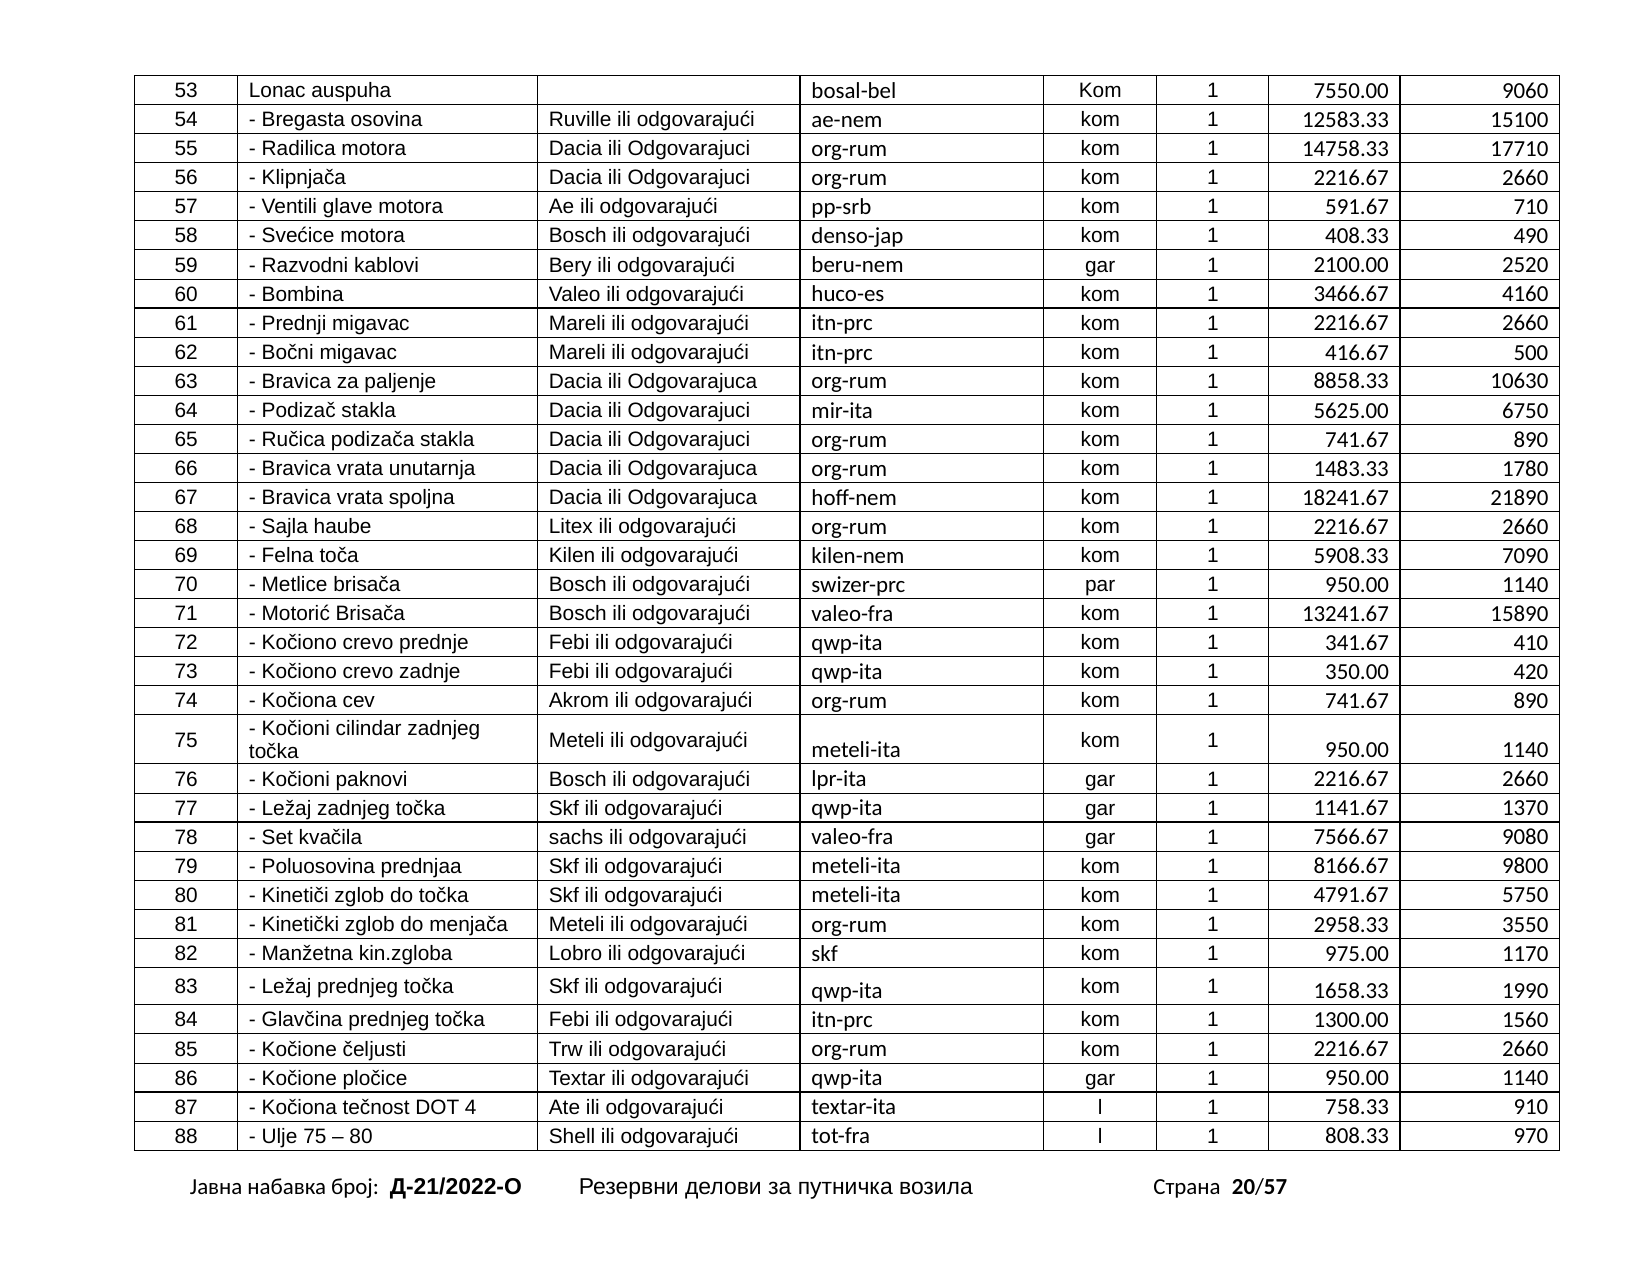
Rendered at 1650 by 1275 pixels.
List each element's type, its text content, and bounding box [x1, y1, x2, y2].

table_cell 1 [1157, 715, 1268, 763]
table_cell 9060 [1401, 76, 1559, 104]
table_cell - Glavčina prednjeg točka [238, 1005, 537, 1033]
table_cell 1370 [1401, 794, 1559, 821]
table_cell l [1044, 1093, 1156, 1121]
table_cell Bosch ili odgovarajući [538, 221, 799, 249]
table_cell 68 [135, 512, 237, 540]
table_cell 65 [135, 425, 237, 453]
table_cell 890 [1401, 686, 1559, 714]
table_cell 1 [1157, 192, 1268, 220]
table_cell 1 [1157, 881, 1268, 909]
table_cell Textar ili odgovarajući [538, 1064, 799, 1091]
table_cell Bosch ili odgovarajući [538, 570, 799, 598]
table_cell Bery ili odgovarajući [538, 250, 799, 278]
table_cell 1 [1157, 76, 1268, 104]
table_cell 2216.67 [1269, 1034, 1399, 1062]
table_cell gar [1044, 764, 1156, 792]
table_cell Bosch ili odgovarajući [538, 764, 799, 792]
table_cell Febi ili odgovarajući [538, 1005, 799, 1033]
table_cell 80 [135, 881, 237, 909]
table_cell - Klipnjača [238, 163, 537, 191]
table_cell 2216.67 [1269, 309, 1399, 337]
table_cell kom [1044, 1034, 1156, 1062]
table_cell Trw ili odgovarajući [538, 1034, 799, 1062]
table_cell Litex ili odgovarajući [538, 512, 799, 540]
table_cell 76 [135, 764, 237, 792]
table_cell - Kočioni cilindar zadnjeg točka [238, 715, 537, 763]
table_cell - Sajla haube [238, 512, 537, 540]
table_cell itn-prc [801, 338, 1043, 366]
table_cell - Ležaj prednjeg točka [238, 968, 537, 1004]
table_cell kom [1044, 512, 1156, 540]
table_cell 1 [1157, 250, 1268, 278]
table_cell - Bravica za paljenje [238, 367, 537, 395]
table_cell kom [1044, 221, 1156, 249]
table_cell - Felna toča [238, 541, 537, 569]
table_cell - Manžetna kin.zgloba [238, 939, 537, 967]
table_cell [538, 76, 799, 104]
table_cell kom [1044, 1005, 1156, 1033]
table_cell 741.67 [1269, 425, 1399, 453]
table_cell 2100.00 [1269, 250, 1399, 278]
table_cell - Motorić Brisača [238, 599, 537, 627]
table_cell gar [1044, 250, 1156, 278]
table_cell 1 [1157, 425, 1268, 453]
table_cell 71 [135, 599, 237, 627]
table_cell itn-prc [801, 1005, 1043, 1033]
table_cell 1 [1157, 1122, 1268, 1149]
table_cell kom [1044, 939, 1156, 967]
table_cell Shell ili odgovarajući [538, 1122, 799, 1149]
table_cell 83 [135, 968, 237, 1004]
table_cell org-rum [801, 1034, 1043, 1062]
table_cell Meteli ili odgovarajući [538, 910, 799, 938]
table_cell 1170 [1401, 939, 1559, 967]
table_cell 1 [1157, 764, 1268, 792]
table_cell kom [1044, 367, 1156, 395]
table_cell Meteli ili odgovarajući [538, 715, 799, 763]
table_cell qwp-ita [801, 968, 1043, 1004]
table_cell 2216.67 [1269, 764, 1399, 792]
table_cell 1300.00 [1269, 1005, 1399, 1033]
table_cell kom [1044, 192, 1156, 220]
table_cell Dacia ili Odgovarajuci [538, 134, 799, 162]
table_cell skf [801, 939, 1043, 967]
table_cell Ate ili odgovarajući [538, 1093, 799, 1121]
table_cell 1 [1157, 628, 1268, 656]
table_cell - Kočiono crevo zadnje [238, 657, 537, 685]
table_cell - Ventili glave motora [238, 192, 537, 220]
table_cell - Prednji migavac [238, 309, 537, 337]
table_cell 75 [135, 715, 237, 763]
table_cell - Metlice brisača [238, 570, 537, 598]
table_cell 18241.67 [1269, 483, 1399, 511]
table_cell Kilen ili odgovarajući [538, 541, 799, 569]
table_cell 55 [135, 134, 237, 162]
table_cell Skf ili odgovarajući [538, 881, 799, 909]
table_cell kom [1044, 338, 1156, 366]
table_cell - Bombina [238, 280, 537, 307]
table_cell 2660 [1401, 1034, 1559, 1062]
table_cell 8166.67 [1269, 852, 1399, 879]
table_cell 74 [135, 686, 237, 714]
table_cell kom [1044, 163, 1156, 191]
table_cell 1 [1157, 1064, 1268, 1091]
table_cell 1 [1157, 910, 1268, 938]
table_cell lpr-ita [801, 764, 1043, 792]
table_cell 420 [1401, 657, 1559, 685]
table_cell Valeo ili odgovarajući [538, 280, 799, 307]
table_cell Skf ili odgovarajući [538, 794, 799, 821]
table_cell 64 [135, 396, 237, 424]
table_cell 70 [135, 570, 237, 598]
table_cell textar-ita [801, 1093, 1043, 1121]
table_cell 67 [135, 483, 237, 511]
table_cell 1 [1157, 338, 1268, 366]
table_cell tot-fra [801, 1122, 1043, 1149]
table_cell kom [1044, 280, 1156, 307]
table_cell 63 [135, 367, 237, 395]
table_cell 9800 [1401, 852, 1559, 879]
table_cell - Kočione pločice [238, 1064, 537, 1091]
table_cell Febi ili odgovarajući [538, 628, 799, 656]
table_cell 61 [135, 309, 237, 337]
table_cell 56 [135, 163, 237, 191]
table_cell mir-ita [801, 396, 1043, 424]
table_cell kom [1044, 541, 1156, 569]
table_cell Dacia ili Odgovarajuci [538, 425, 799, 453]
table_cell 950.00 [1269, 715, 1399, 763]
table_cell Dacia ili Odgovarajuca [538, 483, 799, 511]
table_cell 69 [135, 541, 237, 569]
table_cell 1 [1157, 794, 1268, 821]
table_cell 1 [1157, 221, 1268, 249]
table_cell Ruville ili odgovarajući [538, 105, 799, 133]
table_cell kom [1044, 425, 1156, 453]
table_cell 1 [1157, 483, 1268, 511]
table_cell 4160 [1401, 280, 1559, 307]
table_cell qwp-ita [801, 794, 1043, 821]
table_cell kom [1044, 628, 1156, 656]
table_cell 1 [1157, 939, 1268, 967]
table_cell 88 [135, 1122, 237, 1149]
table_cell 59 [135, 250, 237, 278]
table_cell 79 [135, 852, 237, 879]
table_cell 2216.67 [1269, 512, 1399, 540]
table_cell 21890 [1401, 483, 1559, 511]
table_cell Skf ili odgovarajući [538, 852, 799, 879]
table_cell 58 [135, 221, 237, 249]
table_cell - Set kvačila [238, 823, 537, 851]
table_cell 970 [1401, 1122, 1559, 1149]
table_cell 1 [1157, 367, 1268, 395]
table_cell 5625.00 [1269, 396, 1399, 424]
table_cell kom [1044, 715, 1156, 763]
table_cell 1 [1157, 1005, 1268, 1033]
table_cell 15890 [1401, 599, 1559, 627]
table_cell 410 [1401, 628, 1559, 656]
table_cell - Poluosovina prednjaa [238, 852, 537, 879]
table_cell 1483.33 [1269, 454, 1399, 482]
table_cell - Kočiono crevo prednje [238, 628, 537, 656]
table_cell 7090 [1401, 541, 1559, 569]
table_cell sachs ili odgovarajući [538, 823, 799, 851]
table_cell 408.33 [1269, 221, 1399, 249]
table_cell denso-jap [801, 221, 1043, 249]
table_cell kom [1044, 881, 1156, 909]
table_cell 60 [135, 280, 237, 307]
table_cell 6750 [1401, 396, 1559, 424]
table_cell 7566.67 [1269, 823, 1399, 851]
table_cell ae-nem [801, 105, 1043, 133]
table_cell 1 [1157, 570, 1268, 598]
table_cell org-rum [801, 134, 1043, 162]
table_cell 591.67 [1269, 192, 1399, 220]
table_cell 5750 [1401, 881, 1559, 909]
table_cell bosal-bel [801, 76, 1043, 104]
table_cell Lonac auspuha [238, 76, 537, 104]
table_cell 1780 [1401, 454, 1559, 482]
table_cell 1990 [1401, 968, 1559, 1004]
table_cell kom [1044, 686, 1156, 714]
table_cell 341.67 [1269, 628, 1399, 656]
table_cell qwp-ita [801, 657, 1043, 685]
table_cell 78 [135, 823, 237, 851]
table_cell 5908.33 [1269, 541, 1399, 569]
table_cell Dacia ili Odgovarajuci [538, 396, 799, 424]
table_cell Dacia ili Odgovarajuca [538, 367, 799, 395]
table_cell Skf ili odgovarajući [538, 968, 799, 1004]
table_cell 57 [135, 192, 237, 220]
table_cell 2958.33 [1269, 910, 1399, 938]
table_cell 12583.33 [1269, 105, 1399, 133]
table_cell 950.00 [1269, 1064, 1399, 1091]
table_cell 77 [135, 794, 237, 821]
table_cell - Razvodni kablovi [238, 250, 537, 278]
table_cell 808.33 [1269, 1122, 1399, 1149]
table_cell kom [1044, 910, 1156, 938]
table_cell 1 [1157, 309, 1268, 337]
table_cell 1 [1157, 852, 1268, 879]
table_cell 14758.33 [1269, 134, 1399, 162]
table_cell gar [1044, 794, 1156, 821]
table_cell 15100 [1401, 105, 1559, 133]
table_cell kom [1044, 309, 1156, 337]
table_cell 1 [1157, 599, 1268, 627]
table_cell - Radilica motora [238, 134, 537, 162]
table_cell meteli-ita [801, 881, 1043, 909]
table_cell qwp-ita [801, 1064, 1043, 1091]
table_cell org-rum [801, 454, 1043, 482]
table_cell kom [1044, 396, 1156, 424]
table_cell kilen-nem [801, 541, 1043, 569]
table_cell itn-prc [801, 309, 1043, 337]
table_cell gar [1044, 1064, 1156, 1091]
table_cell Bosch ili odgovarajući [538, 599, 799, 627]
table_cell l [1044, 1122, 1156, 1149]
table_cell org-rum [801, 512, 1043, 540]
table_cell 2660 [1401, 764, 1559, 792]
table_cell kom [1044, 105, 1156, 133]
table_cell 1 [1157, 541, 1268, 569]
table_cell 2660 [1401, 309, 1559, 337]
table_cell 2216.67 [1269, 163, 1399, 191]
table_cell - Ručica podizača stakla [238, 425, 537, 453]
table_cell 1 [1157, 1034, 1268, 1062]
table_cell org-rum [801, 910, 1043, 938]
table_cell - Ležaj zadnjeg točka [238, 794, 537, 821]
table_cell 2660 [1401, 512, 1559, 540]
table_cell beru-nem [801, 250, 1043, 278]
table_cell 1141.67 [1269, 794, 1399, 821]
table_cell kom [1044, 454, 1156, 482]
table_cell 1 [1157, 454, 1268, 482]
table_cell 1 [1157, 1093, 1268, 1121]
table_cell 1 [1157, 686, 1268, 714]
table_cell Febi ili odgovarajući [538, 657, 799, 685]
table_cell kom [1044, 134, 1156, 162]
table_cell kom [1044, 599, 1156, 627]
table_cell Lobro ili odgovarajući [538, 939, 799, 967]
table_cell 86 [135, 1064, 237, 1091]
table_cell 950.00 [1269, 570, 1399, 598]
table_cell 8858.33 [1269, 367, 1399, 395]
table_cell Kom [1044, 76, 1156, 104]
table_cell 710 [1401, 192, 1559, 220]
table_cell 53 [135, 76, 237, 104]
table_cell 54 [135, 105, 237, 133]
table_cell Dacia ili Odgovarajuci [538, 163, 799, 191]
table_cell 13241.67 [1269, 599, 1399, 627]
table_cell - Bravica vrata spoljna [238, 483, 537, 511]
table_cell 87 [135, 1093, 237, 1121]
table_cell 73 [135, 657, 237, 685]
table_cell 72 [135, 628, 237, 656]
table_cell - Podizač stakla [238, 396, 537, 424]
table_cell 1 [1157, 396, 1268, 424]
table_cell 1 [1157, 280, 1268, 307]
table_cell 1140 [1401, 715, 1559, 763]
table_cell 4791.67 [1269, 881, 1399, 909]
table_cell 1 [1157, 512, 1268, 540]
table_cell 975.00 [1269, 939, 1399, 967]
table_cell 9080 [1401, 823, 1559, 851]
table_cell Mareli ili odgovarajući [538, 338, 799, 366]
table_cell 3550 [1401, 910, 1559, 938]
table_cell 741.67 [1269, 686, 1399, 714]
table_cell Dacia ili Odgovarajuca [538, 454, 799, 482]
table_cell 1140 [1401, 1064, 1559, 1091]
table_cell 350.00 [1269, 657, 1399, 685]
table_cell org-rum [801, 686, 1043, 714]
table_cell - Kočione čeljusti [238, 1034, 537, 1062]
table_cell 82 [135, 939, 237, 967]
table_cell 1 [1157, 105, 1268, 133]
table_cell 490 [1401, 221, 1559, 249]
table_cell 890 [1401, 425, 1559, 453]
table_cell valeo-fra [801, 823, 1043, 851]
table_cell hoff-nem [801, 483, 1043, 511]
table_cell - Bravica vrata unutarnja [238, 454, 537, 482]
table_cell - Kinetiči zglob do točka [238, 881, 537, 909]
table_cell 2660 [1401, 163, 1559, 191]
table_cell org-rum [801, 425, 1043, 453]
table_cell 1140 [1401, 570, 1559, 598]
table_cell pp-srb [801, 192, 1043, 220]
table_cell Akrom ili odgovarajući [538, 686, 799, 714]
table_cell 62 [135, 338, 237, 366]
table_cell - Bregasta osovina [238, 105, 537, 133]
table_cell - Svećice motora [238, 221, 537, 249]
table_cell 7550.00 [1269, 76, 1399, 104]
table_cell kom [1044, 483, 1156, 511]
table_cell Ae ili odgovarajući [538, 192, 799, 220]
table_cell - Kinetički zglob do menjača [238, 910, 537, 938]
table_cell 10630 [1401, 367, 1559, 395]
table_cell 1 [1157, 163, 1268, 191]
table_cell 1 [1157, 134, 1268, 162]
table_cell kom [1044, 852, 1156, 879]
table_cell kom [1044, 657, 1156, 685]
table_cell valeo-fra [801, 599, 1043, 627]
table_cell swizer-prc [801, 570, 1043, 598]
table_cell 85 [135, 1034, 237, 1062]
table_cell 17710 [1401, 134, 1559, 162]
table_cell 81 [135, 910, 237, 938]
table_cell - Kočiona cev [238, 686, 537, 714]
table_cell par [1044, 570, 1156, 598]
table_cell 66 [135, 454, 237, 482]
table_cell - Kočiona tečnost DOT 4 [238, 1093, 537, 1121]
table_cell gar [1044, 823, 1156, 851]
table_cell 1 [1157, 968, 1268, 1004]
table_cell 758.33 [1269, 1093, 1399, 1121]
table_cell 84 [135, 1005, 237, 1033]
table_cell kom [1044, 968, 1156, 1004]
table_cell - Bočni migavac [238, 338, 537, 366]
table_cell - Ulje 75 – 80 [238, 1122, 537, 1149]
table_cell org-rum [801, 367, 1043, 395]
table_cell org-rum [801, 163, 1043, 191]
table_cell 2520 [1401, 250, 1559, 278]
table_cell 416.67 [1269, 338, 1399, 366]
table_cell - Kočioni paknovi [238, 764, 537, 792]
table_cell meteli-ita [801, 715, 1043, 763]
table_cell huco-es [801, 280, 1043, 307]
table_cell 1 [1157, 823, 1268, 851]
table_cell 1 [1157, 657, 1268, 685]
table_cell qwp-ita [801, 628, 1043, 656]
table_cell meteli-ita [801, 852, 1043, 879]
table_cell 1658.33 [1269, 968, 1399, 1004]
table_cell 910 [1401, 1093, 1559, 1121]
table_cell 3466.67 [1269, 280, 1399, 307]
table_cell Mareli ili odgovarajući [538, 309, 799, 337]
table_cell 1560 [1401, 1005, 1559, 1033]
table_cell 500 [1401, 338, 1559, 366]
